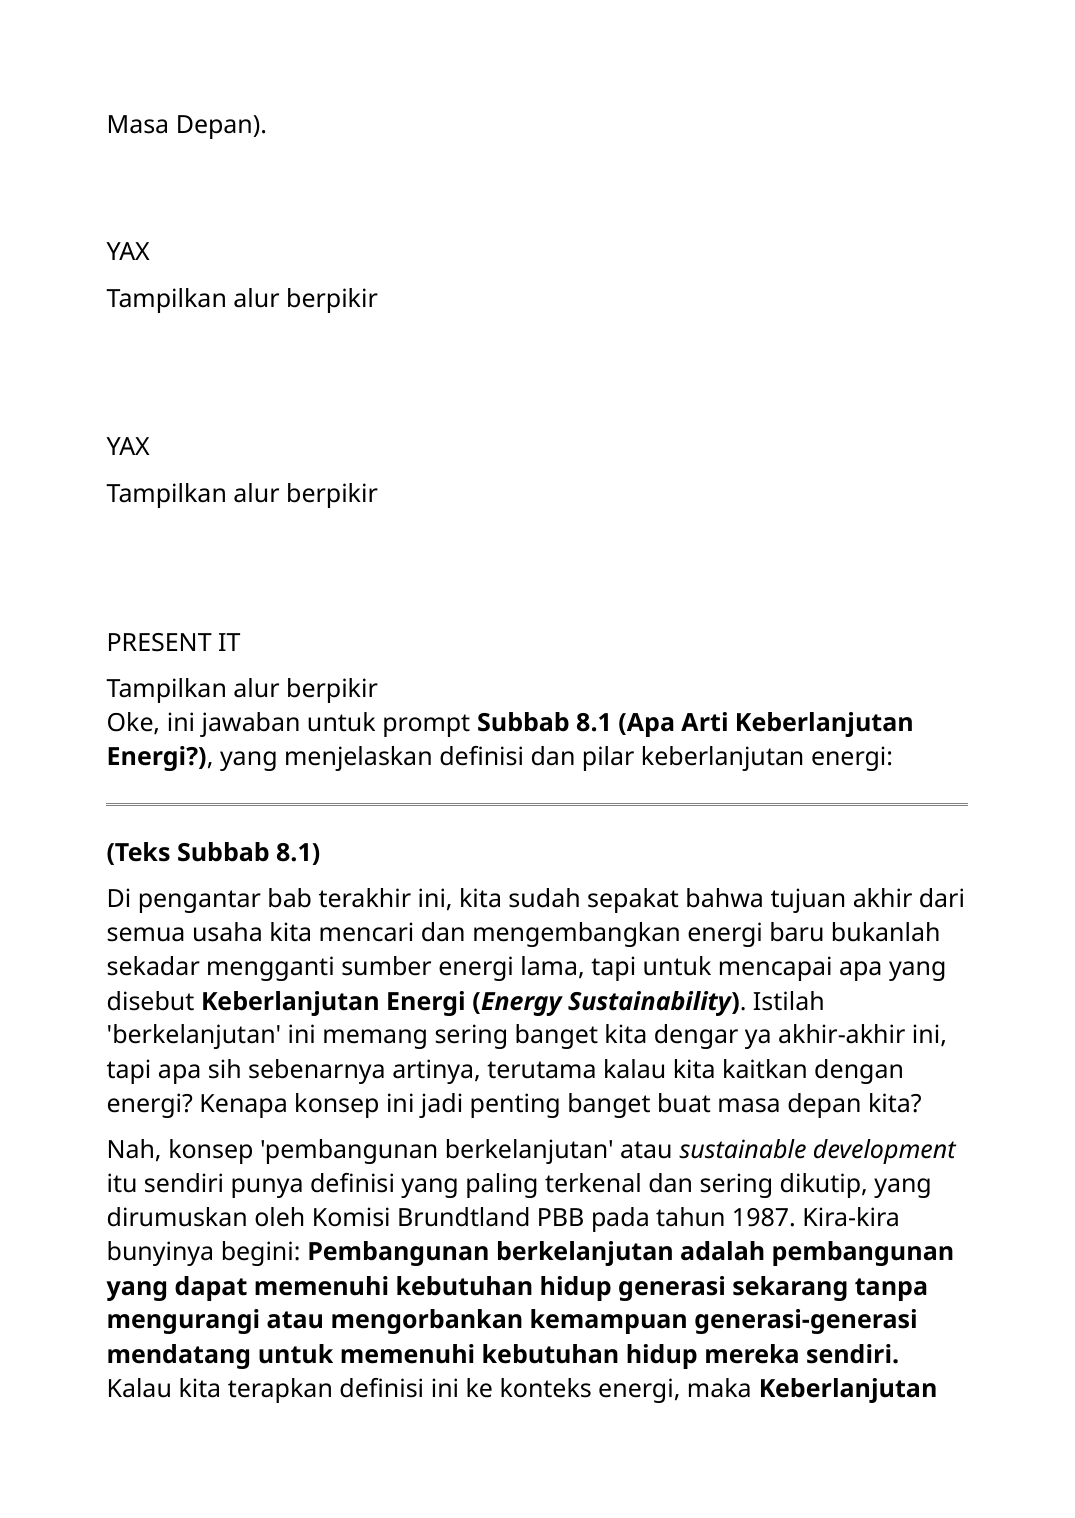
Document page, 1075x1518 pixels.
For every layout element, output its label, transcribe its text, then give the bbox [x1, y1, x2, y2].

text (Teks Subbab 8.1) [106, 834, 968, 868]
text Tampilkan alur berpikir [106, 476, 968, 509]
text Masa Depan). [106, 106, 968, 141]
text YAX [106, 429, 968, 463]
text Di pengantar bab terakhir ini, kita sudah sepakat bahwa tujuan akhir dari semua usaha kita mencari dan mengembangkan energi baru bukanlah sekadar mengganti sumber energi lama, tapi untuk mencapai apa yang disebut Keberlanjutan Energi (Energy Sustainability). Istilah 'berkelanjutan' ini memang sering banget kita dengar ya akhir-akhir ini, tapi apa sih sebenarnya artinya, terutama kalau kita kaitkan dengan energi? Kenapa konsep ini jadi penting banget buat masa depan kita? [106, 881, 968, 1119]
text Tampilkan alur berpikir [106, 671, 968, 705]
text YAX [106, 234, 968, 268]
text PRESENT IT [106, 624, 968, 658]
text Oke, ini jawaban untuk prompt Subbab 8.1 (Apa Arti Keberlanjutan Energi?), yang menjelaskan definisi dan pilar keberlanjutan energi: [106, 705, 968, 773]
text Tampilkan alur berpikir [106, 280, 968, 314]
text Nah, konsep 'pembangunan berkelanjutan' atau sustainable development itu sendiri punya definisi yang paling terkenal dan sering dikutip, yang dirumuskan oleh Komisi Brundtland PBB pada tahun 1987. Kira-kira bunyinya begini: Pembangunan berkelanjutan adalah pembangunan yang dapat memenuhi kebutuhan hidup generasi sekarang tanpa mengurangi atau mengorbankan kemampuan generasi-generasi mendatang untuk memenuhi kebutuhan hidup mereka sendiri. Kalau kita terapkan definisi ini ke konteks energi, maka Keberlanjutan [106, 1132, 968, 1404]
